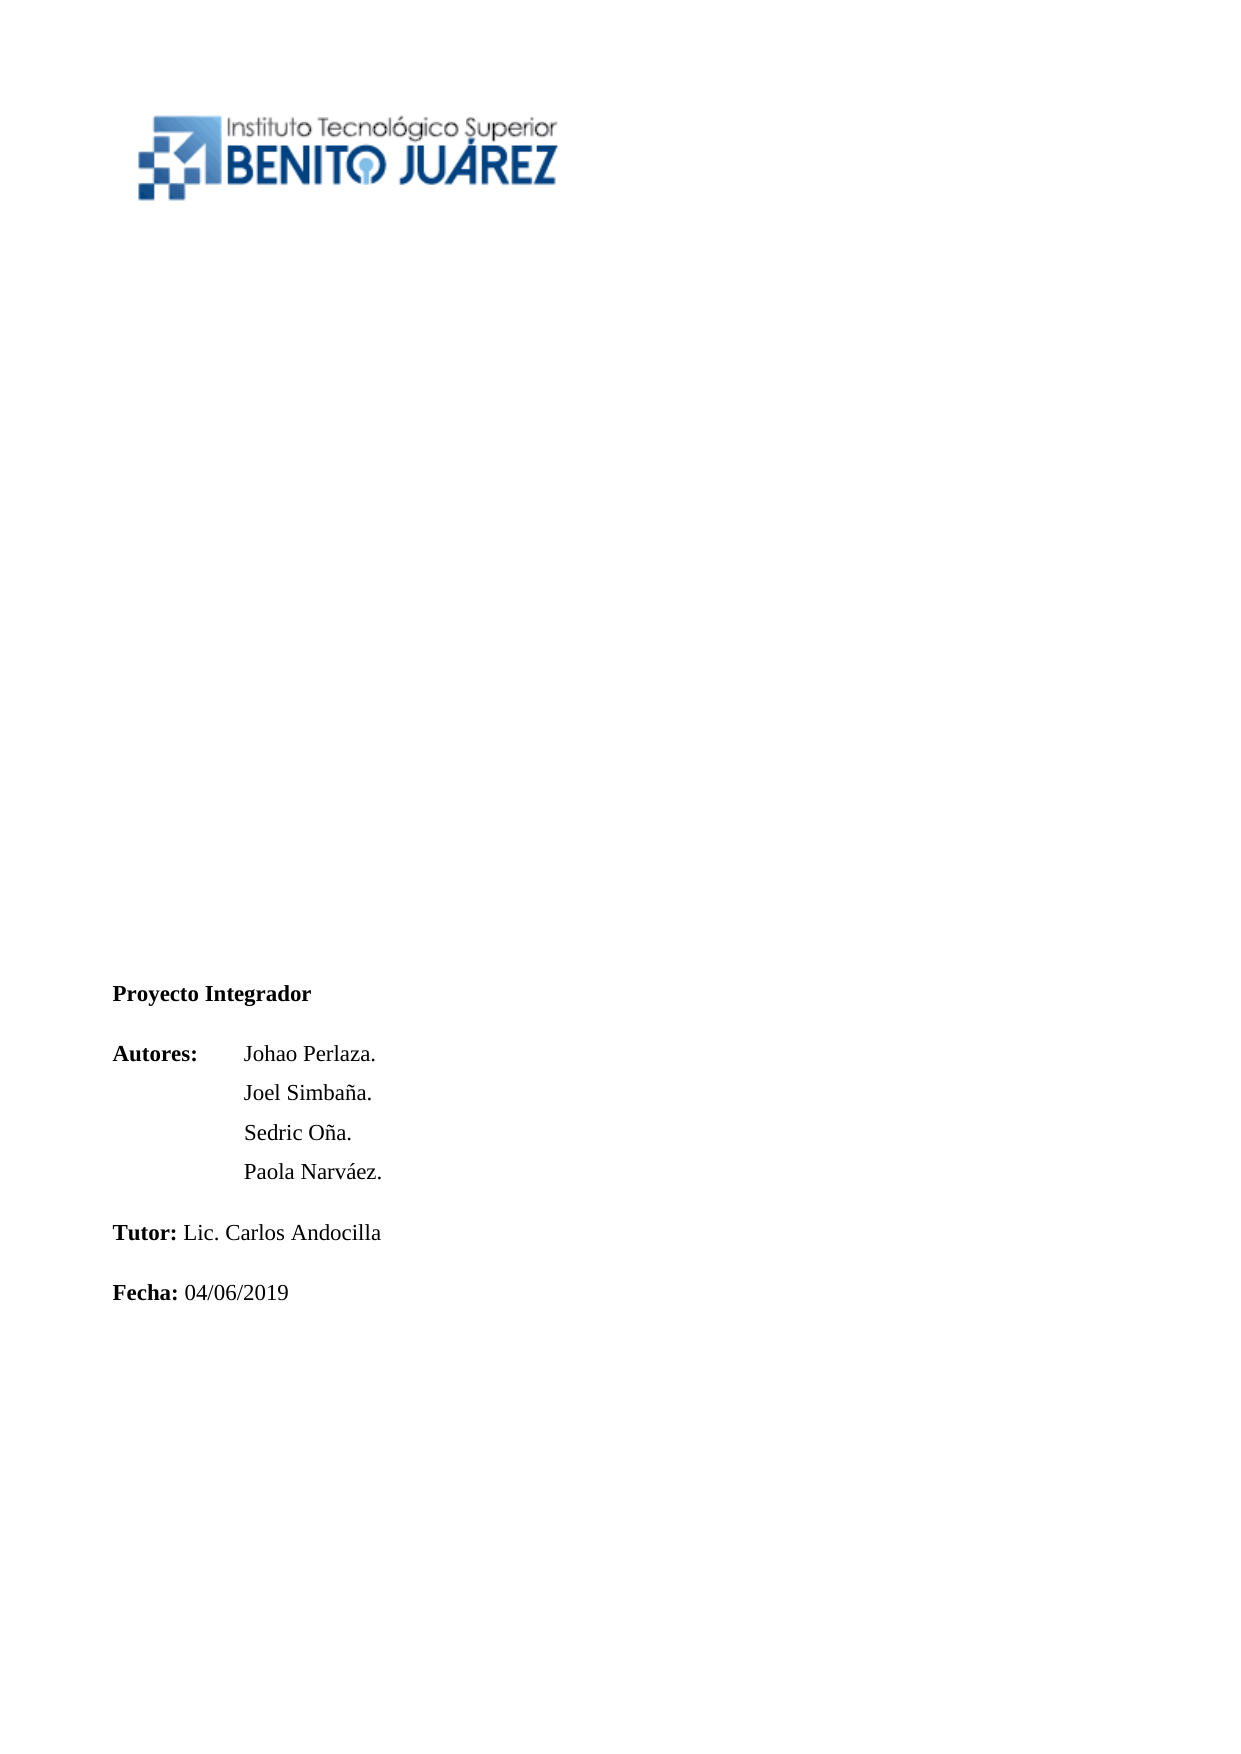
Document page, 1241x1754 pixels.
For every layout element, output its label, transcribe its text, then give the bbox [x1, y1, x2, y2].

text Autores: Johao Perlaza. Joel Simbaña. [112, 1040, 1128, 1106]
picture [120, 83, 559, 218]
text Sedric Oña. Paola Narváez. [112, 1119, 1128, 1185]
text Fecha: 04/06/2019 [112, 1279, 1128, 1305]
text Tutor: Lic. Carlos Andocilla [112, 1219, 1128, 1245]
text Proyecto Integrador [112, 980, 1128, 1006]
